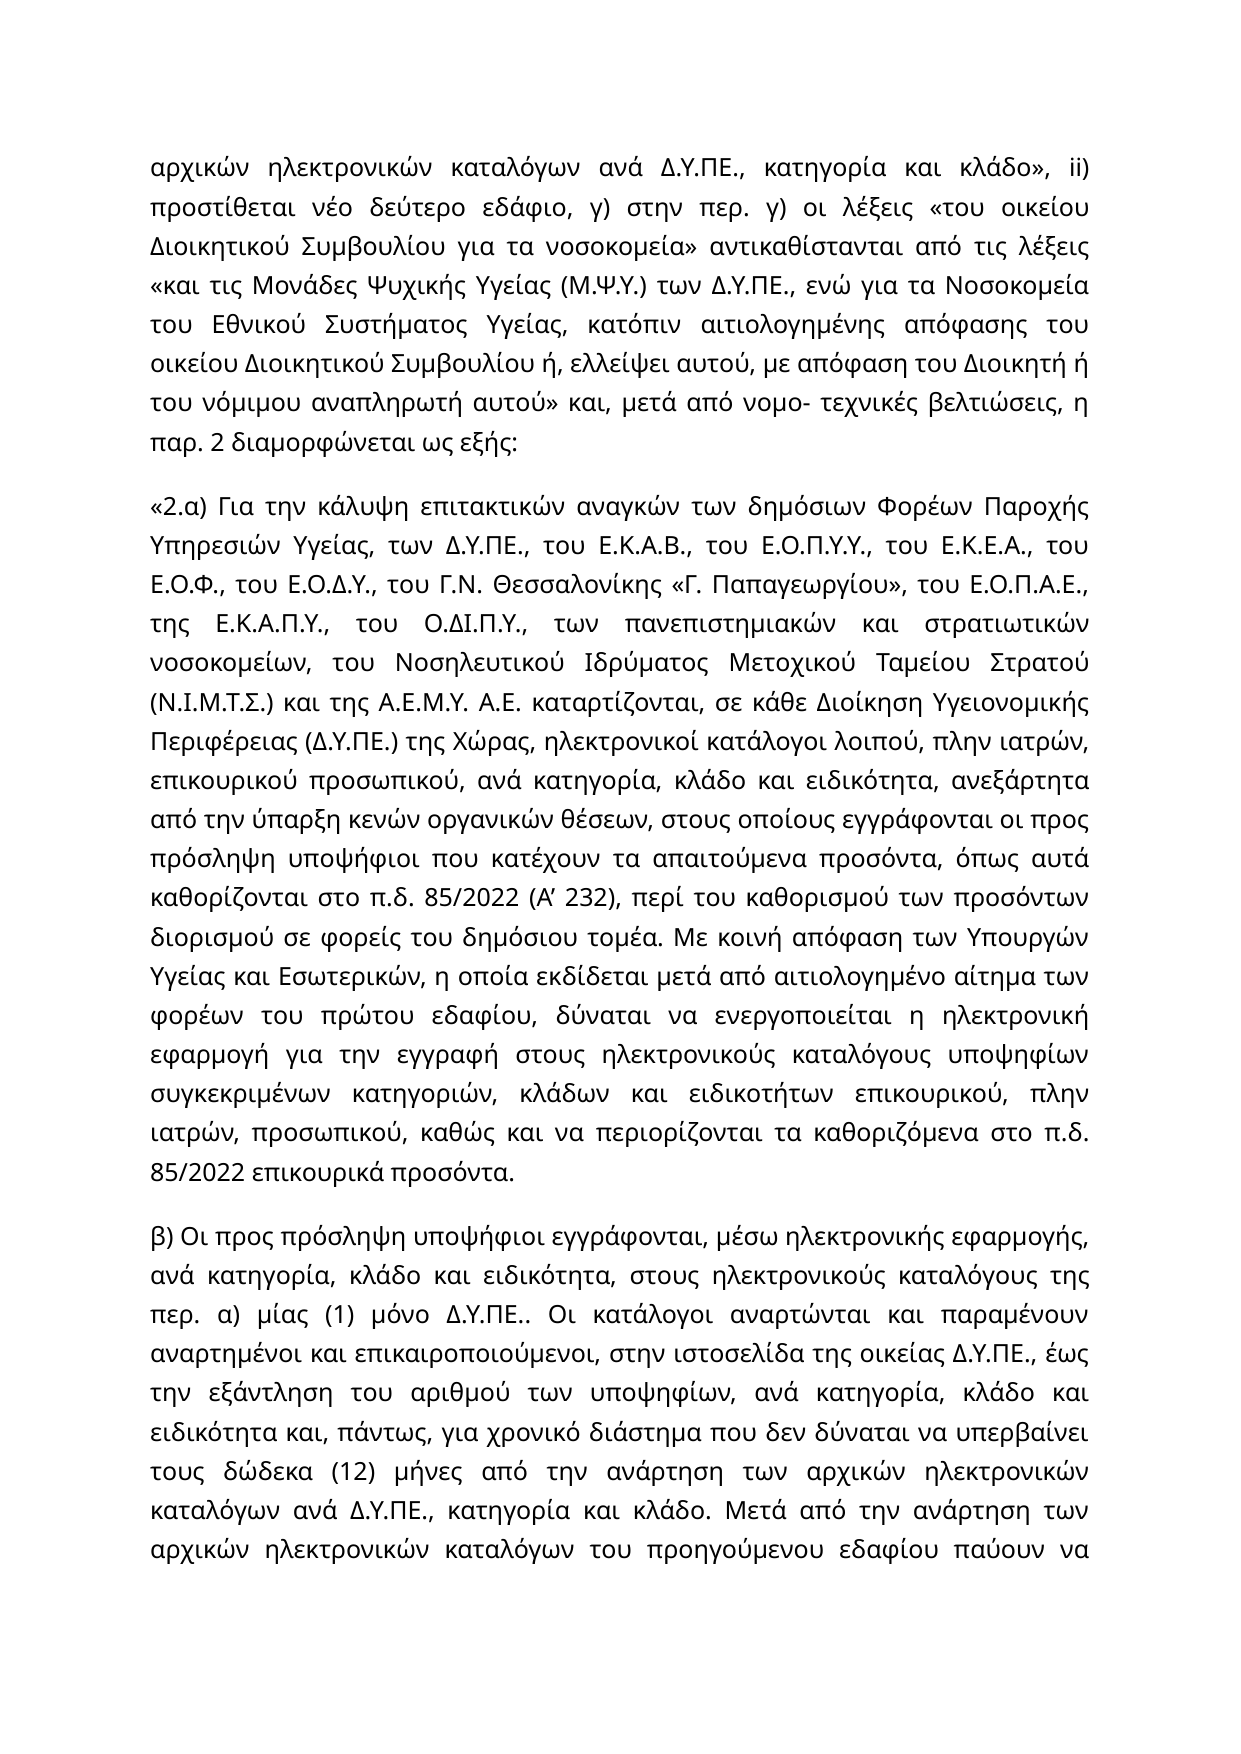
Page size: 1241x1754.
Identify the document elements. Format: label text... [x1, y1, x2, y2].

text β) Οι προς πρόσληψη υποψήφιοι εγγράφονται, μέσω ηλεκτρονικής εφαρμογής, ανά κατηγορία, κλάδο και ειδικότητα, στους ηλεκτρονικούς καταλόγους της περ. α) μίας (1) μόνο Δ.Υ.ΠΕ.. Οι κατάλογοι αναρτώνται και παραμένουν αναρτημένοι και επικαιροποιούμενοι, στην ιστοσελίδα της οικείας Δ.Υ.ΠΕ., έως την εξάντληση του αριθμού των υποψηφίων, ανά κατηγορία, κλάδο και ειδικότητα και, πάντως, για χρονικό διάστημα που δεν δύναται να υπερβαίνει τους δώδεκα (12) μήνες από την ανάρτηση των αρχικών ηλεκτρονικών καταλόγων ανά Δ.Υ.ΠΕ., κατηγορία και κλάδο. Μετά από την ανάρτηση των αρχικών ηλεκτρονικών καταλόγων του προηγούμενου εδαφίου παύουν να [150, 1218, 1090, 1566]
text «2.α) Για την κάλυψη επιτακτικών αναγκών των δημόσιων Φορέων Παροχής Υπηρεσιών Υγείας, των Δ.Υ.ΠΕ., του Ε.Κ.Α.Β., του Ε.Ο.Π.Υ.Υ., του Ε.Κ.Ε.Α., του Ε.Ο.Φ., του Ε.Ο.Δ.Υ., του Γ.Ν. Θεσσαλονίκης «Γ. Παπαγεωργίου», του Ε.Ο.Π.Α.Ε., της Ε.Κ.Α.Π.Υ., του Ο.ΔΙ.Π.Υ., των πανεπιστημιακών και στρατιωτικών νοσοκομείων, του Νοσηλευτικού Ιδρύματος Μετοχικού Ταμείου Στρατού (Ν.Ι.Μ.Τ.Σ.) και της Α.Ε.Μ.Υ. Α.Ε. καταρτίζονται, σε κάθε Διοίκηση Υγειονομικής Περιφέρειας (Δ.Υ.ΠΕ.) της Χώρας, ηλεκτρονικοί κατάλογοι λοιπού, πλην ιατρών, επικουρικού προσωπικού, ανά κατηγορία, κλάδο και ειδικότητα, ανεξάρτητα από την ύπαρξη κενών οργανικών θέσεων, στους οποίους εγγράφονται οι προς πρόσληψη υποψήφιοι που κατέχουν τα απαιτούμενα προσόντα, όπως αυτά καθορίζονται στο π.δ. 85/2022 (Α’ 232), περί του καθορισμού των προσόντων διορισμού σε φορείς του δημόσιου τομέα. Με κοινή απόφαση των Υπουργών Υγείας και Εσωτερικών, η οποία εκδίδεται μετά από αιτιολογημένο αίτημα των φορέων του πρώτου εδαφίου, δύναται να ενεργοποιείται η ηλεκτρονική εφαρμογή για την εγγραφή στους ηλεκτρονικούς καταλόγους υποψηφίων συγκεκριμένων κατηγοριών, κλάδων και ειδικοτήτων επικουρικού, πλην ιατρών, προσωπικού, καθώς και να περιορίζονται τα καθοριζόμενα στο π.δ. 85/2022 επικουρικά προσόντα. [150, 488, 1090, 1188]
text αρχικών ηλεκτρονικών καταλόγων ανά Δ.Υ.ΠΕ., κατηγορία και κλάδο», ii) προστίθεται νέο δεύτερο εδάφιο, γ) στην περ. γ) οι λέξεις «του οικείου Διοικητικού Συμβουλίου για τα νοσοκομεία» αντικαθίστανται από τις λέξεις «και τις Μονάδες Ψυχικής Υγείας (Μ.Ψ.Υ.) των Δ.Υ.ΠΕ., ενώ για τα Νοσοκομεία του Εθνικού Συστήματος Υγείας, κατόπιν αιτιολογημένης απόφασης του οικείου Διοικητικού Συμβουλίου ή, ελλείψει αυτού, με απόφαση του Διοικητή ή του νόμιμου αναπληρωτή αυτού» και, μετά από νομο- τεχνικές βελτιώσεις, η παρ. 2 διαμορφώνεται ως εξής: [150, 150, 1090, 458]
